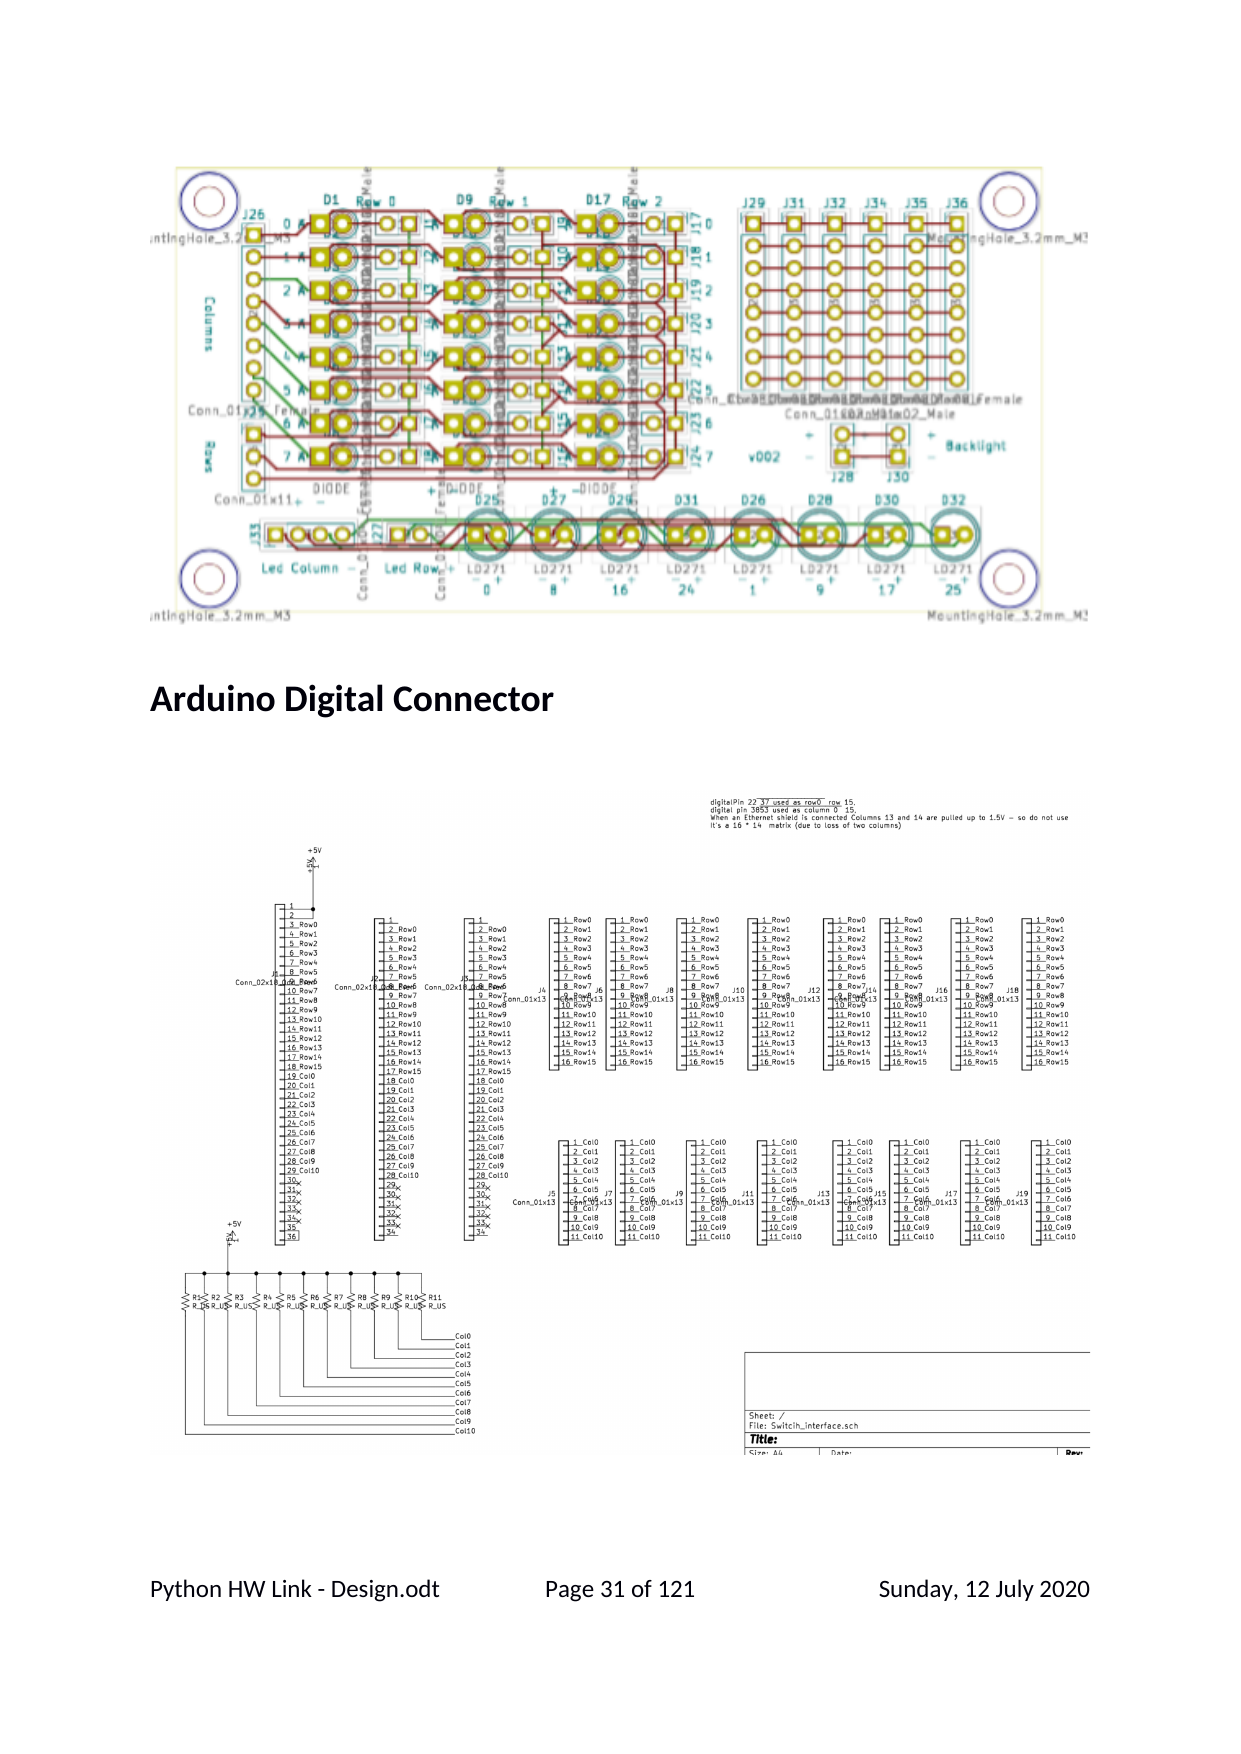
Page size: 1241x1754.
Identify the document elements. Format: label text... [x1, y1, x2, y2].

picture [150, 150, 1088, 638]
subtitle Arduino Digital Connector [150, 675, 1090, 721]
picture [150, 790, 1091, 1455]
